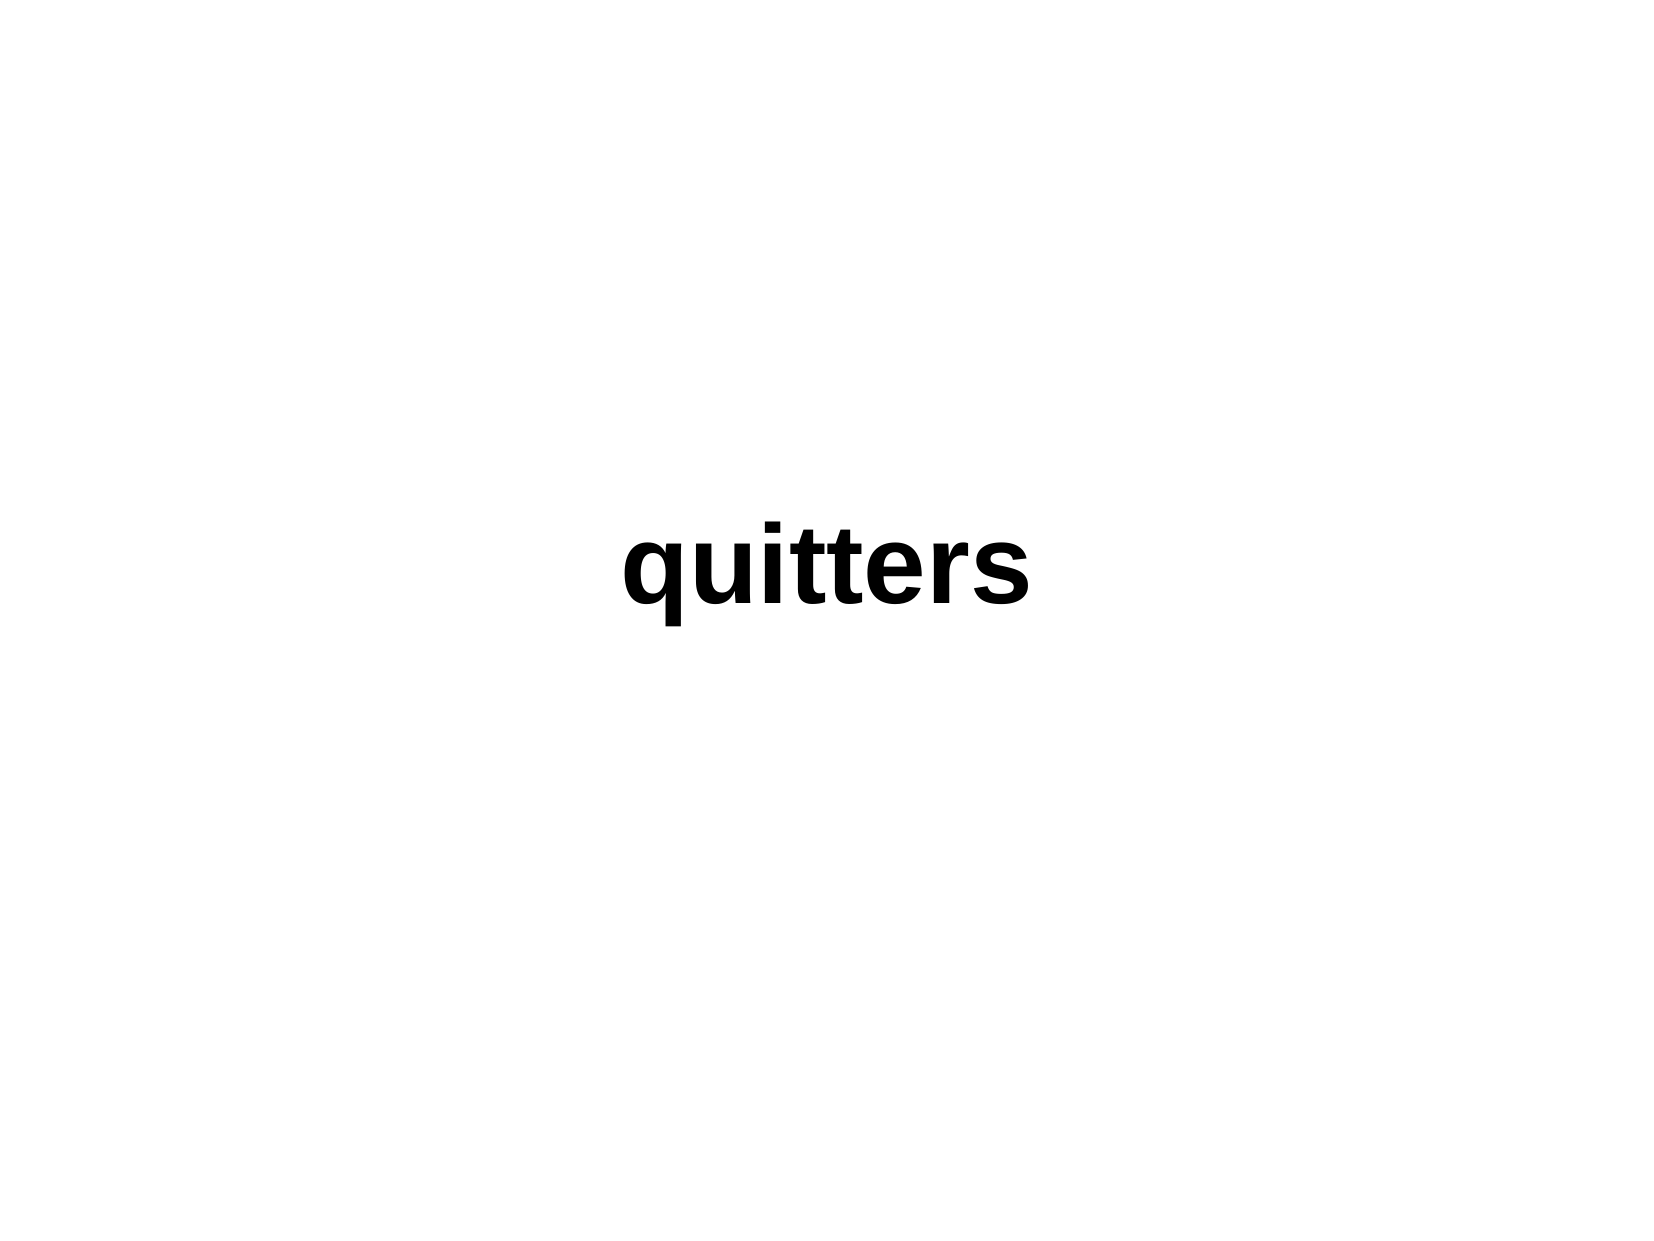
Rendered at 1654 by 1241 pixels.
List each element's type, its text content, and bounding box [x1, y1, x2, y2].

title quitters [82, 460, 1571, 668]
